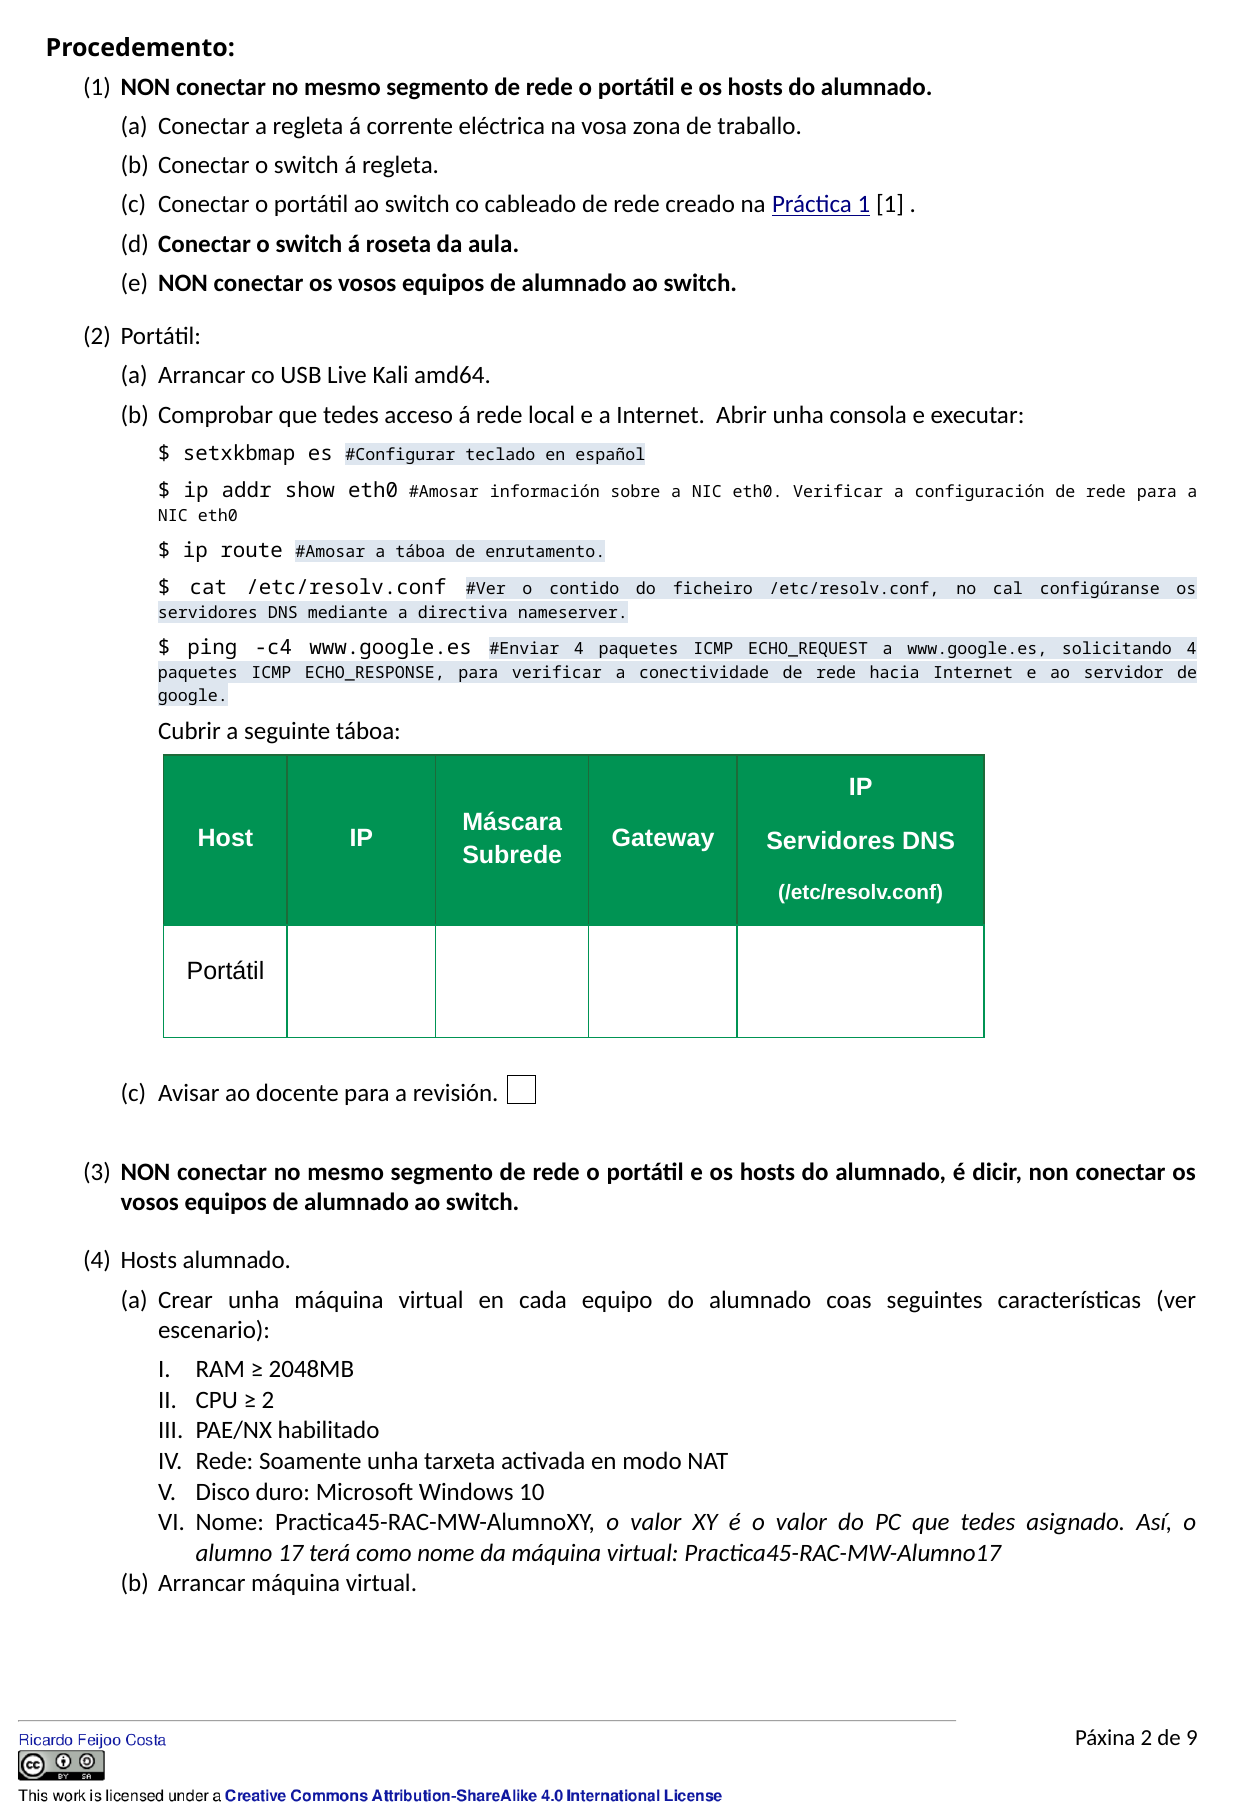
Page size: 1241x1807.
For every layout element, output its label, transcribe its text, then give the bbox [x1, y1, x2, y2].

list $ setxkbmap es #Configurar teclado en español [122, 438, 1197, 466]
list $ cat /etc/resolv.conf #Ver o contido do ficheiro /etc/resolv.conf, no cal configúranse os servidores DNS mediante a directiva nameserver. [122, 572, 1197, 623]
list Conectar o switch á roseta da aula. [120, 228, 1197, 258]
list $ ping -c4 www.google.es #Enviar 4 paquetes ICMP ECHO_REQUEST a www.google.es, solicitando 4 paquetes ICMP ECHO_RESPONSE, para verificar a conectividade de rede hacia Internet e ao servidor de google. [122, 632, 1197, 706]
list PAE/NX habilitado [158, 1415, 1197, 1445]
list Nome: Practica45-RAC-MW-AlumnoXY, o valor XY é o valor do PC que tedes asignado. Así, o alumno 17 terá como nome da máquina virtual: Practica45-RAC-MW-Alumno17 [158, 1506, 1197, 1567]
list NON conectar os vosos equipos de alumnado ao switch. [120, 267, 1197, 298]
list Conectar a regleta á corrente eléctrica na vosa zona de traballo. [120, 110, 1197, 141]
text Procedemento: [45, 30, 1197, 64]
table_header Máscara Subrede [436, 756, 588, 924]
list Arrancar máquina virtual. [120, 1567, 1197, 1598]
list Conectar o switch á regleta. [120, 149, 1197, 180]
list RAM ≥ 2048MB [158, 1354, 1197, 1384]
list Disco duro: Microsoft Windows 10 [158, 1476, 1197, 1506]
table_header IP [288, 756, 435, 924]
picture [8, 1715, 957, 1806]
list $ ip route #Amosar a táboa de enrutamento. [122, 535, 1197, 563]
table_header IP Servidores DNS (/etc/resolv.conf) [738, 756, 983, 924]
table_header Gateway [589, 756, 736, 924]
list Rede: Soamente unha tarxeta activada en modo NAT [158, 1445, 1197, 1476]
list Crear unha máquina virtual en cada equipo do alumnado coas seguintes características (ver escenario): [120, 1284, 1197, 1345]
table_cell [288, 926, 435, 1036]
table_cell [589, 926, 736, 1036]
list Comprobar que tedes acceso á rede local e a Internet. Abrir unha consola e executar: [120, 399, 1197, 429]
list NON conectar no mesmo segmento de rede o portátil e os hosts do alumnado, é dicir, non conectar os vosos equipos de alumnado ao switch. [83, 1156, 1197, 1217]
table_cell [436, 926, 588, 1036]
list Arrancar co USB Live Kali amd64. [120, 359, 1197, 390]
list $ ip addr show eth0 #Amosar información sobre a NIC eth0. Verificar a configuración de rede para a NIC eth0 [122, 475, 1197, 526]
list NON conectar no mesmo segmento de rede o portátil e os hosts do alumnado. [83, 71, 1197, 101]
table_cell [738, 926, 983, 1036]
list Conectar o portátil ao switch co cableado de rede creado na Práctica 1 [1] . [120, 188, 1197, 219]
list Hosts alumnado. [83, 1244, 1197, 1275]
list Cubrir a seguinte táboa: [120, 715, 1197, 745]
list CPU ≥ 2 [158, 1384, 1197, 1415]
table_cell Portátil [164, 926, 286, 1036]
list Avisar ao docente para a revisión. [120, 1077, 1197, 1108]
list Portátil: [83, 320, 1197, 351]
table_header Host [164, 756, 286, 924]
